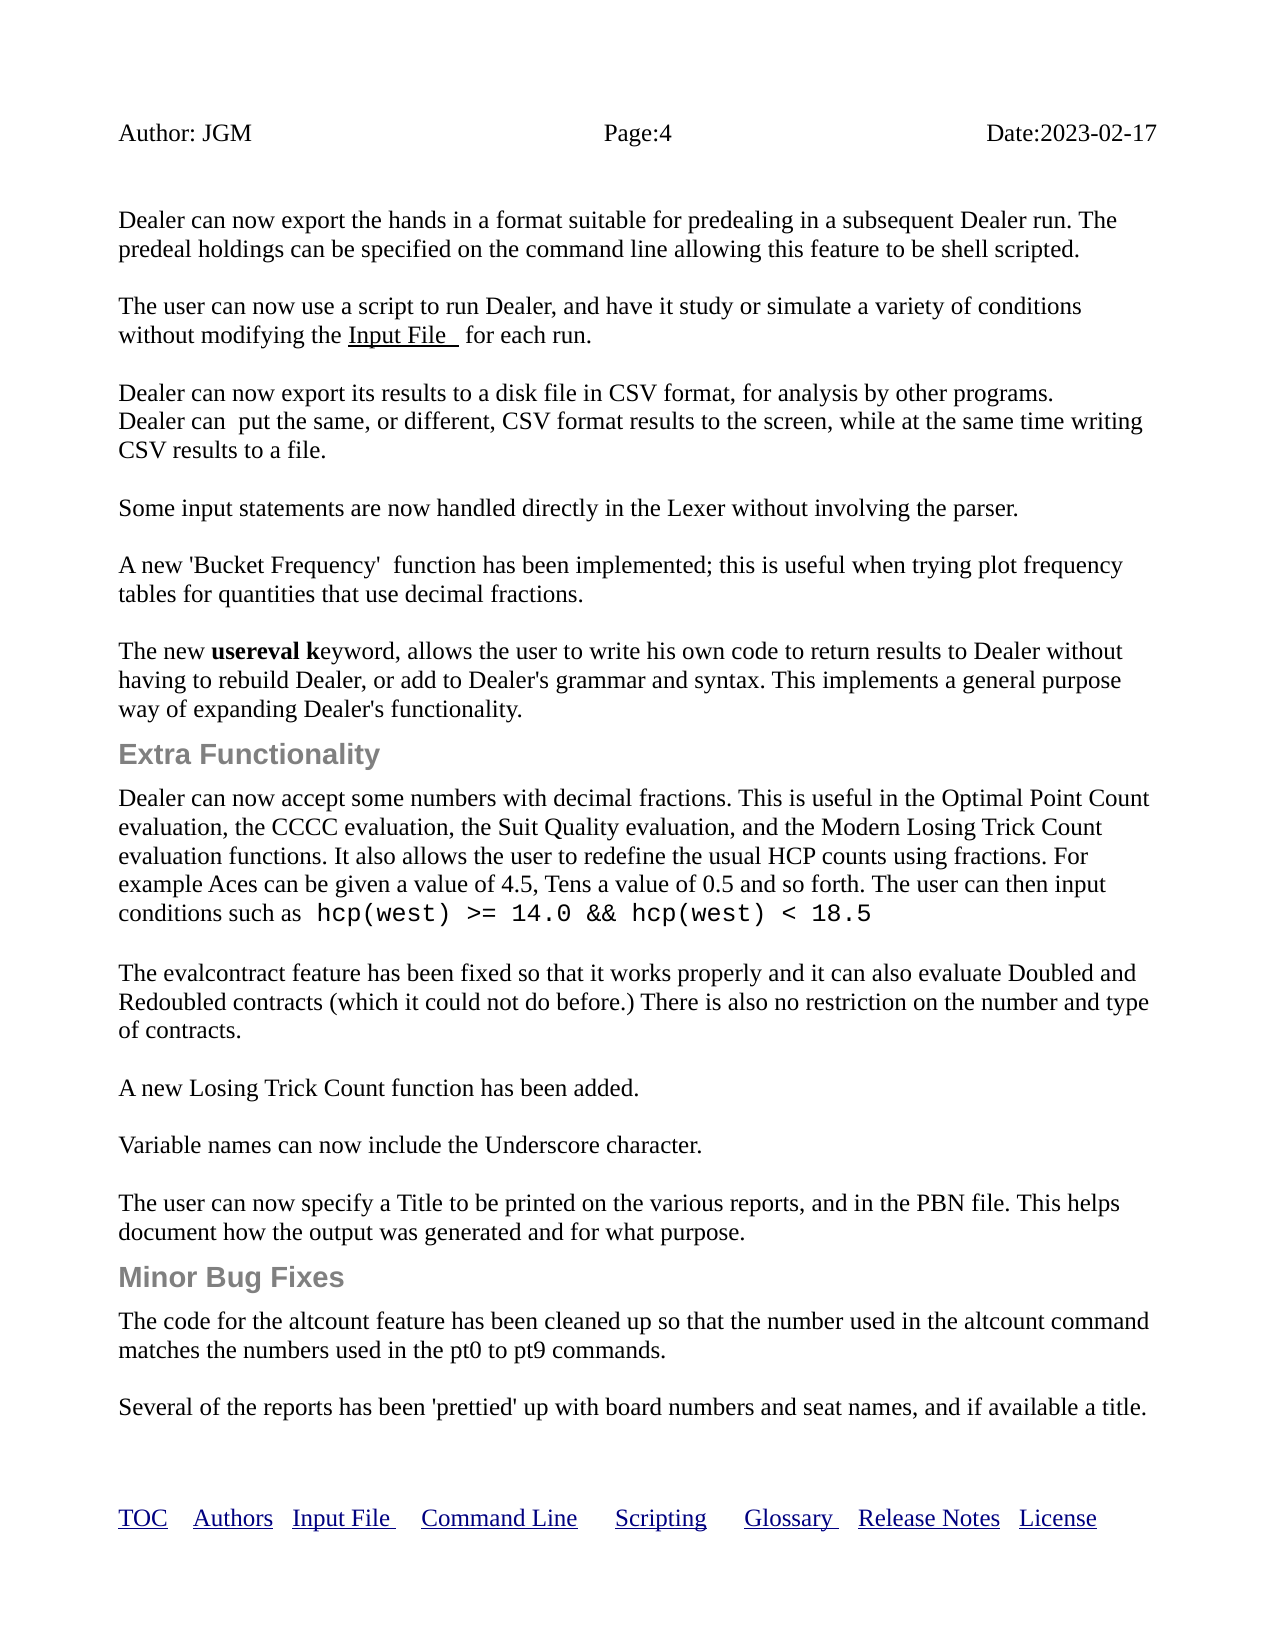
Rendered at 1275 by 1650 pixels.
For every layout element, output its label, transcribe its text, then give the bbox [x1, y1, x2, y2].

text Dealer can now export its results to a disk file in CSV format, for analysis by other programs. [118, 378, 1157, 406]
subtitle Extra Functionality [118, 737, 1157, 771]
text The code for the altcount feature has been cleaned up so that the number used in the altcount command matches the numbers used in the pt0 to pt9 commands. [118, 1306, 1157, 1363]
text Several of the reports has been 'prettied' up with board numbers and seat names, and if available a title. [118, 1392, 1157, 1421]
text The evalcontract feature has been fixed so that it works properly and it can also evaluate Doubled and Redoubled contracts (which it could not do before.) There is also no restriction on the number and type of contracts. [118, 958, 1157, 1044]
text Variable names can now include the Underscore character. [118, 1130, 1157, 1159]
text Dealer can now export the hands in a format suitable for predealing in a subsequent Dealer run. The predeal holdings can be specified on the command line allowing this feature to be shell scripted. [118, 205, 1157, 263]
text The new usereval keyword, allows the user to write his own code to return results to Dealer without having to rebuild Dealer, or add to Dealer's grammar and syntax. This implements a general purpose way of expanding Dealer's functionality. [118, 636, 1157, 723]
text Dealer can now accept some numbers with decimal fractions. This is useful in the Optimal Point Count evaluation, the CCCC evaluation, the Suit Quality evaluation, and the Modern Losing Trick Count evaluation functions. It also allows the user to redefine the usual HCP counts using fractions. For example Aces can be given a value of 4.5, Tens a value of 0.5 and so forth. The user can then input conditions such as hcp(west) >= 14.0 && hcp(west) < 18.5 [118, 783, 1157, 929]
text Some input statements are now handled directly in the Lexer without involving the parser. [118, 493, 1157, 521]
subtitle Minor Bug Fixes [118, 1260, 1157, 1293]
text The user can now use a script to run Dealer, and have it study or simulate a variety of conditions without modifying the Input File for each run. [118, 291, 1157, 349]
text Dealer can put the same, or different, CSV format results to the screen, while at the same time writing CSV results to a file. [118, 406, 1157, 464]
text A new 'Bucket Frequency' function has been implemented; this is useful when trying plot frequency tables for quantities that use decimal fractions. [118, 550, 1157, 608]
text The user can now specify a Title to be printed on the various reports, and in the PBN file. This helps document how the output was generated and for what purpose. [118, 1188, 1157, 1245]
text A new Losing Trick Count function has been added. [118, 1073, 1157, 1102]
